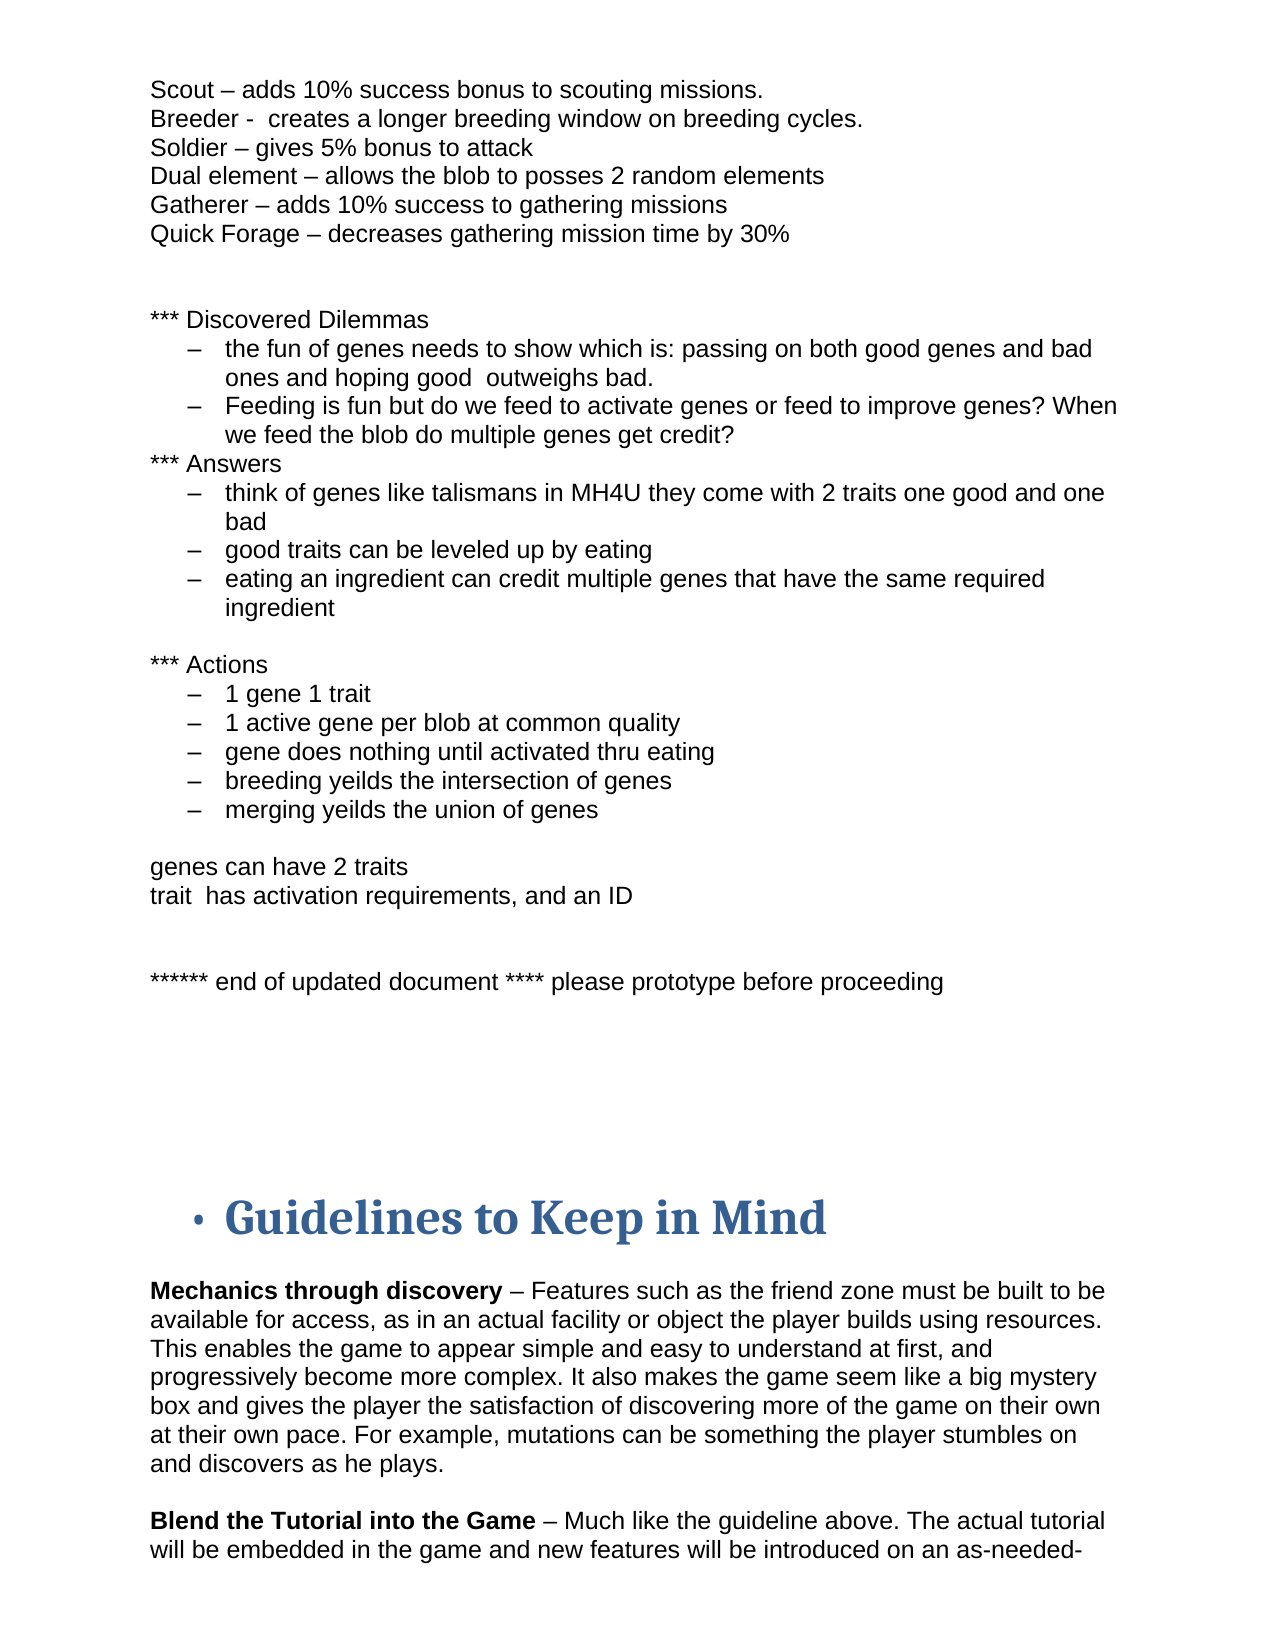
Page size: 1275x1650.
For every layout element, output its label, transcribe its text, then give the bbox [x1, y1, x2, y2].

list think of genes like talismans in MH4U they come with 2 traits one good and one bad [187, 478, 1125, 535]
list Guidelines to Keep in Mind [187, 1190, 1125, 1247]
text Soldier – gives 5% bonus to attack [150, 132, 1125, 161]
text trait has activation requirements, and an ID [150, 881, 1125, 910]
text Dual element – allows the blob to posses 2 random elements [150, 161, 1125, 190]
text *** Discovered Dilemmas [150, 305, 1125, 334]
text ****** end of updated document **** please prototype before proceeding [150, 967, 1125, 996]
list gene does nothing until activated thru eating [187, 737, 1125, 766]
text *** Actions [150, 651, 1125, 679]
list merging yeilds the union of genes [187, 795, 1125, 823]
text Scout – adds 10% success bonus to scouting missions. [150, 75, 1125, 104]
text Quick Forage – decreases gathering mission time by 30% [150, 219, 1125, 247]
text Gatherer – adds 10% success to gathering missions [150, 190, 1125, 219]
list 1 active gene per blob at common quality [187, 708, 1125, 737]
list the fun of genes needs to show which is: passing on both good genes and bad ones and hoping good outweighs bad. [187, 334, 1125, 391]
list breeding yeilds the intersection of genes [187, 766, 1125, 795]
list Feeding is fun but do we feed to activate genes or feed to improve genes? When we feed the blob do multiple genes get credit? [187, 391, 1125, 449]
text Blend the Tutorial into the Game – Much like the guideline above. The actual tutorial will be embedded in the game and new features will be introduced on an as-needed- [150, 1506, 1125, 1563]
text genes can have 2 traits [150, 852, 1125, 881]
list good traits can be leveled up by eating [187, 535, 1125, 564]
list 1 gene 1 trait [187, 679, 1125, 708]
text Breeder - creates a longer breeding window on breeding cycles. [150, 104, 1125, 132]
list eating an ingredient can credit multiple genes that have the same required ingredient [187, 564, 1125, 622]
text *** Answers [150, 449, 1125, 478]
text Mechanics through discovery – Features such as the friend zone must be built to be available for access, as in an actual facility or object the player builds using resources. This enables the game to appear simple and easy to understand at first, and progressively become more complex. It also makes the game seem like a big mystery box and gives the player the satisfaction of discovering more of the game on their own at their own pace. For example, mutations can be something the player stumbles on and discovers as he plays. [150, 1276, 1125, 1477]
